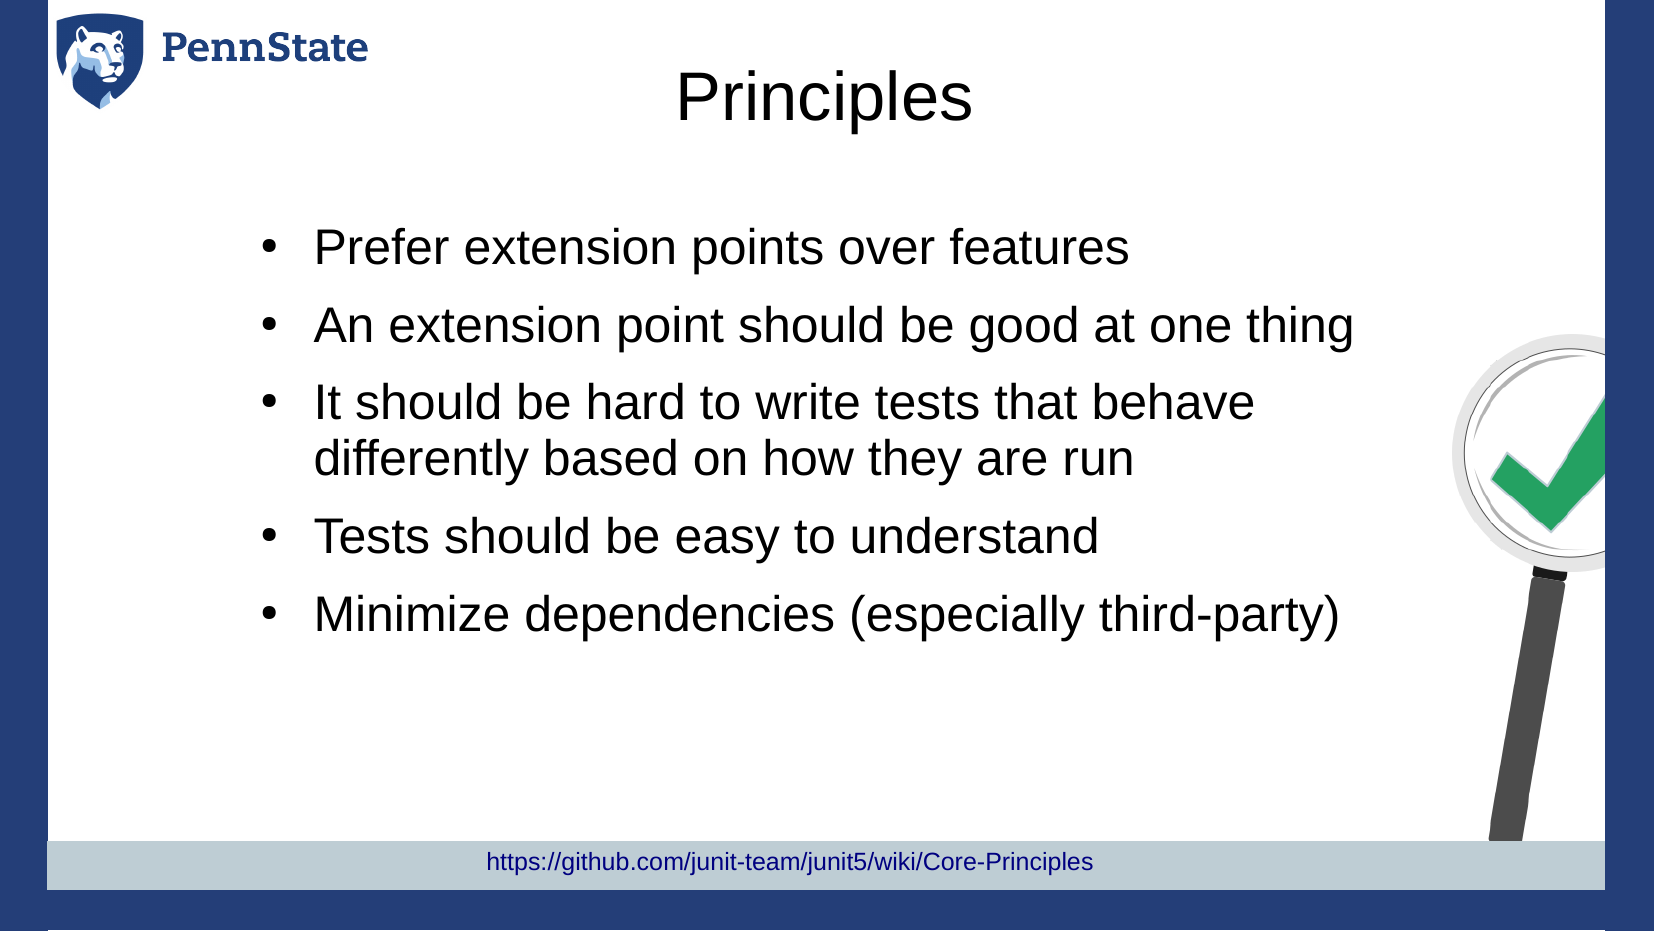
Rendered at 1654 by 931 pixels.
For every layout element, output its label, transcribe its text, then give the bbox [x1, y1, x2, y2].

list Prefer extension points over features An extension point should be good at one thing It should be hard to write tests that behave differently based on how they are run Tests should be easy to understand Minimize dependencies (especially third-party) [242, 218, 1426, 691]
picture [1452, 334, 1605, 841]
picture [48, 0, 411, 152]
title Principles [60, 19, 1591, 175]
text_box https://github.com/junit-team/junit5/wiki/Core-Principles [321, 839, 1261, 897]
